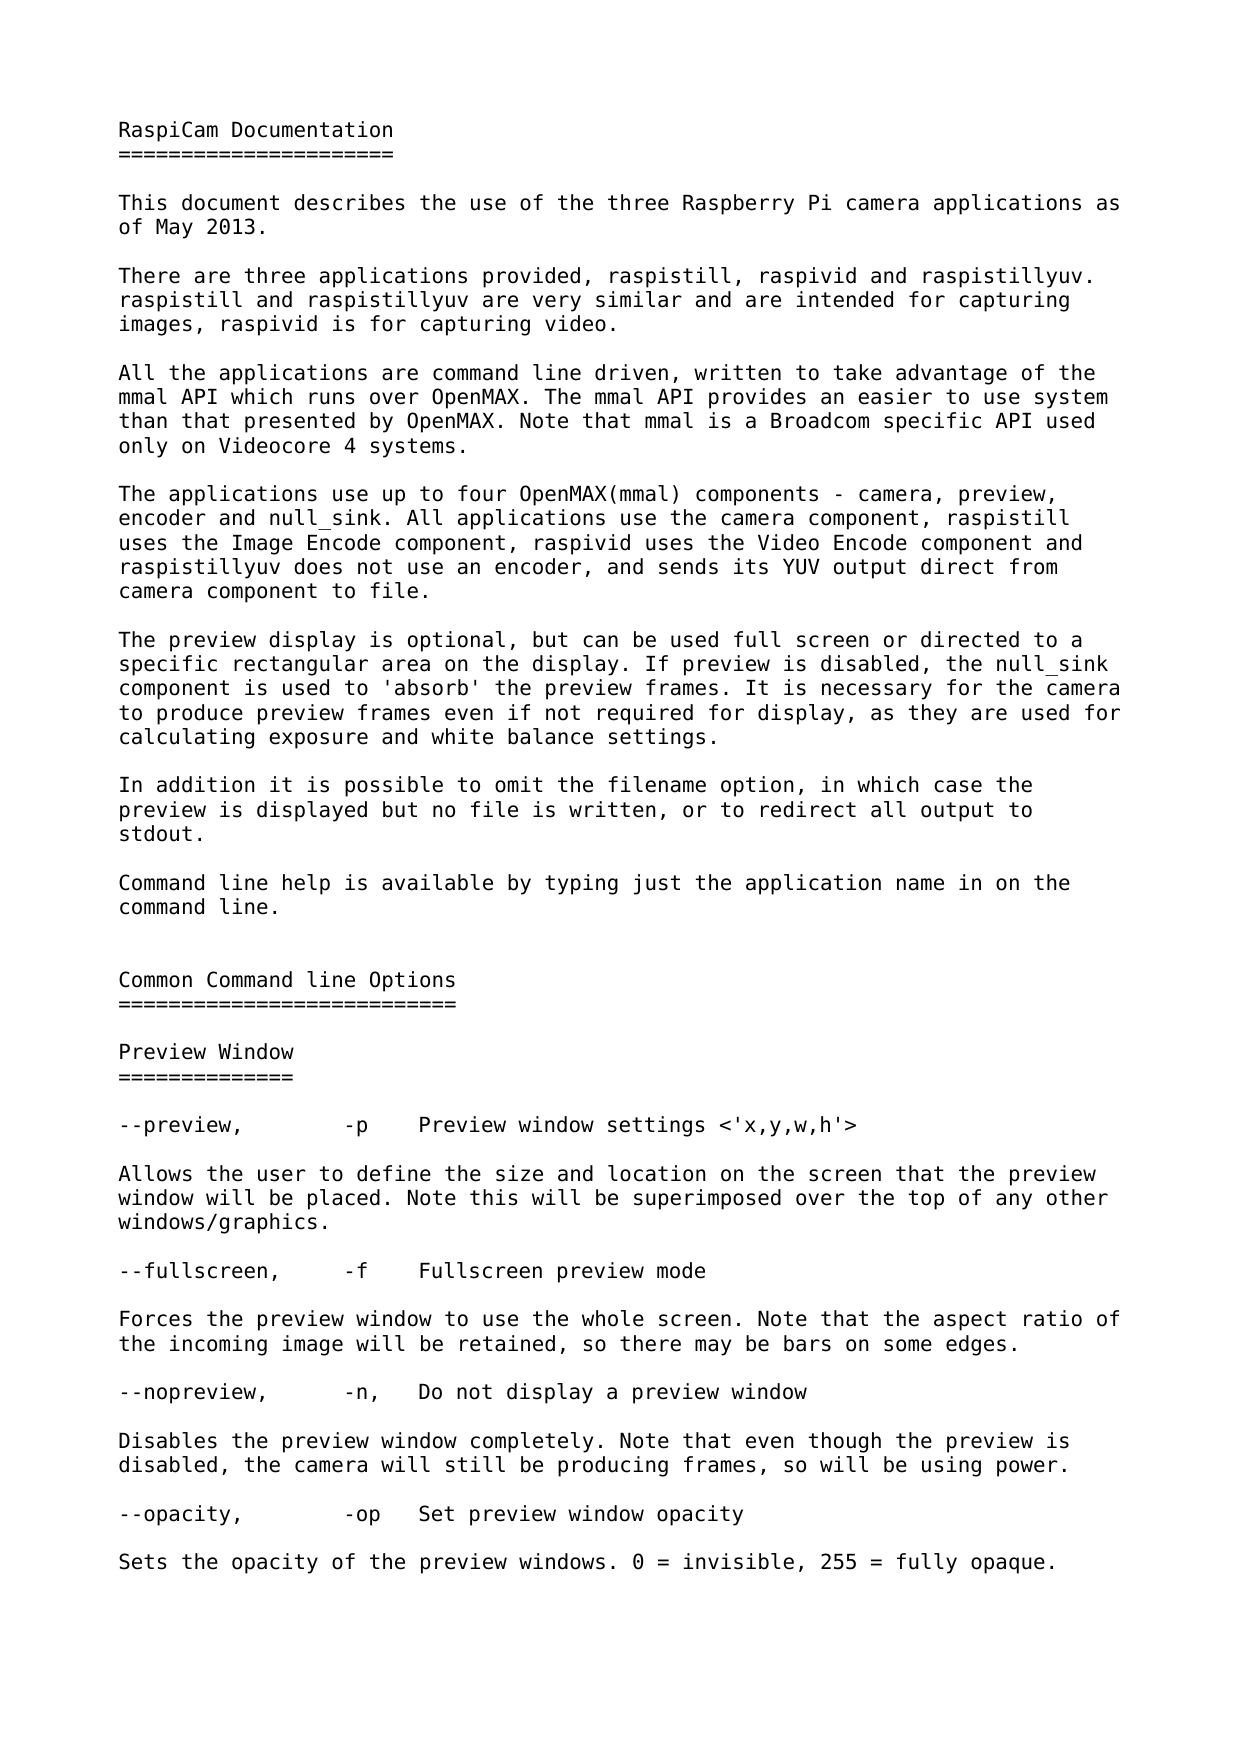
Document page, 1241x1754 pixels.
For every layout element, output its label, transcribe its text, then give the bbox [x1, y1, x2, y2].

text The applications use up to four OpenMAX(mmal) components - camera, preview, encoder and null_sink. All applications use the camera component, raspistill uses the Image Encode component, raspivid uses the Video Encode component and raspistillyuv does not use an encoder, and sends its YUV output direct from camera component to file. [118, 482, 1122, 603]
text ============== [118, 1065, 1122, 1089]
text RaspiCam Documentation [118, 118, 1122, 142]
text In addition it is possible to omit the filename option, in which case the preview is displayed but no file is written, or to redirect all output to stdout. [118, 773, 1122, 846]
text This document describes the use of the three Raspberry Pi camera applications as of May 2013. [118, 191, 1122, 239]
text There are three applications provided, raspistill, raspivid and raspistillyuv. raspistill and raspistillyuv are very similar and are intended for capturing images, raspivid is for capturing video. [118, 264, 1122, 337]
text --preview, -p Preview window settings <'x,y,w,h'> [118, 1113, 1122, 1137]
text Command line help is available by typing just the application name in on the command line. [118, 871, 1122, 919]
text =========================== [118, 992, 1122, 1016]
text Preview Window [118, 1040, 1122, 1065]
text Sets the opacity of the preview windows. 0 = invisible, 255 = fully opaque. [118, 1550, 1122, 1574]
text All the applications are command line driven, written to take advantage of the mmal API which runs over OpenMAX. The mmal API provides an easier to use system than that presented by OpenMAX. Note that mmal is a Broadcom specific API used only on Videocore 4 systems. [118, 361, 1122, 458]
text Common Command line Options [118, 968, 1122, 992]
text --nopreview, -n, Do not display a preview window [118, 1380, 1122, 1404]
text --fullscreen, -f Fullscreen preview mode [118, 1259, 1122, 1283]
text Forces the preview window to use the whole screen. Note that the aspect ratio of the incoming image will be retained, so there may be bars on some edges. [118, 1307, 1122, 1356]
text ====================== [118, 142, 1122, 167]
text The preview display is optional, but can be used full screen or directed to a specific rectangular area on the display. If preview is disabled, the null_sink component is used to 'absorb' the preview frames. It is necessary for the camera to produce preview frames even if not required for display, as they are used for calculating exposure and white balance settings. [118, 628, 1122, 749]
text --opacity, -op Set preview window opacity [118, 1502, 1122, 1526]
text Allows the user to define the size and location on the screen that the preview window will be placed. Note this will be superimposed over the top of any other windows/graphics. [118, 1162, 1122, 1234]
text Disables the preview window completely. Note that even though the preview is disabled, the camera will still be producing frames, so will be using power. [118, 1429, 1122, 1477]
